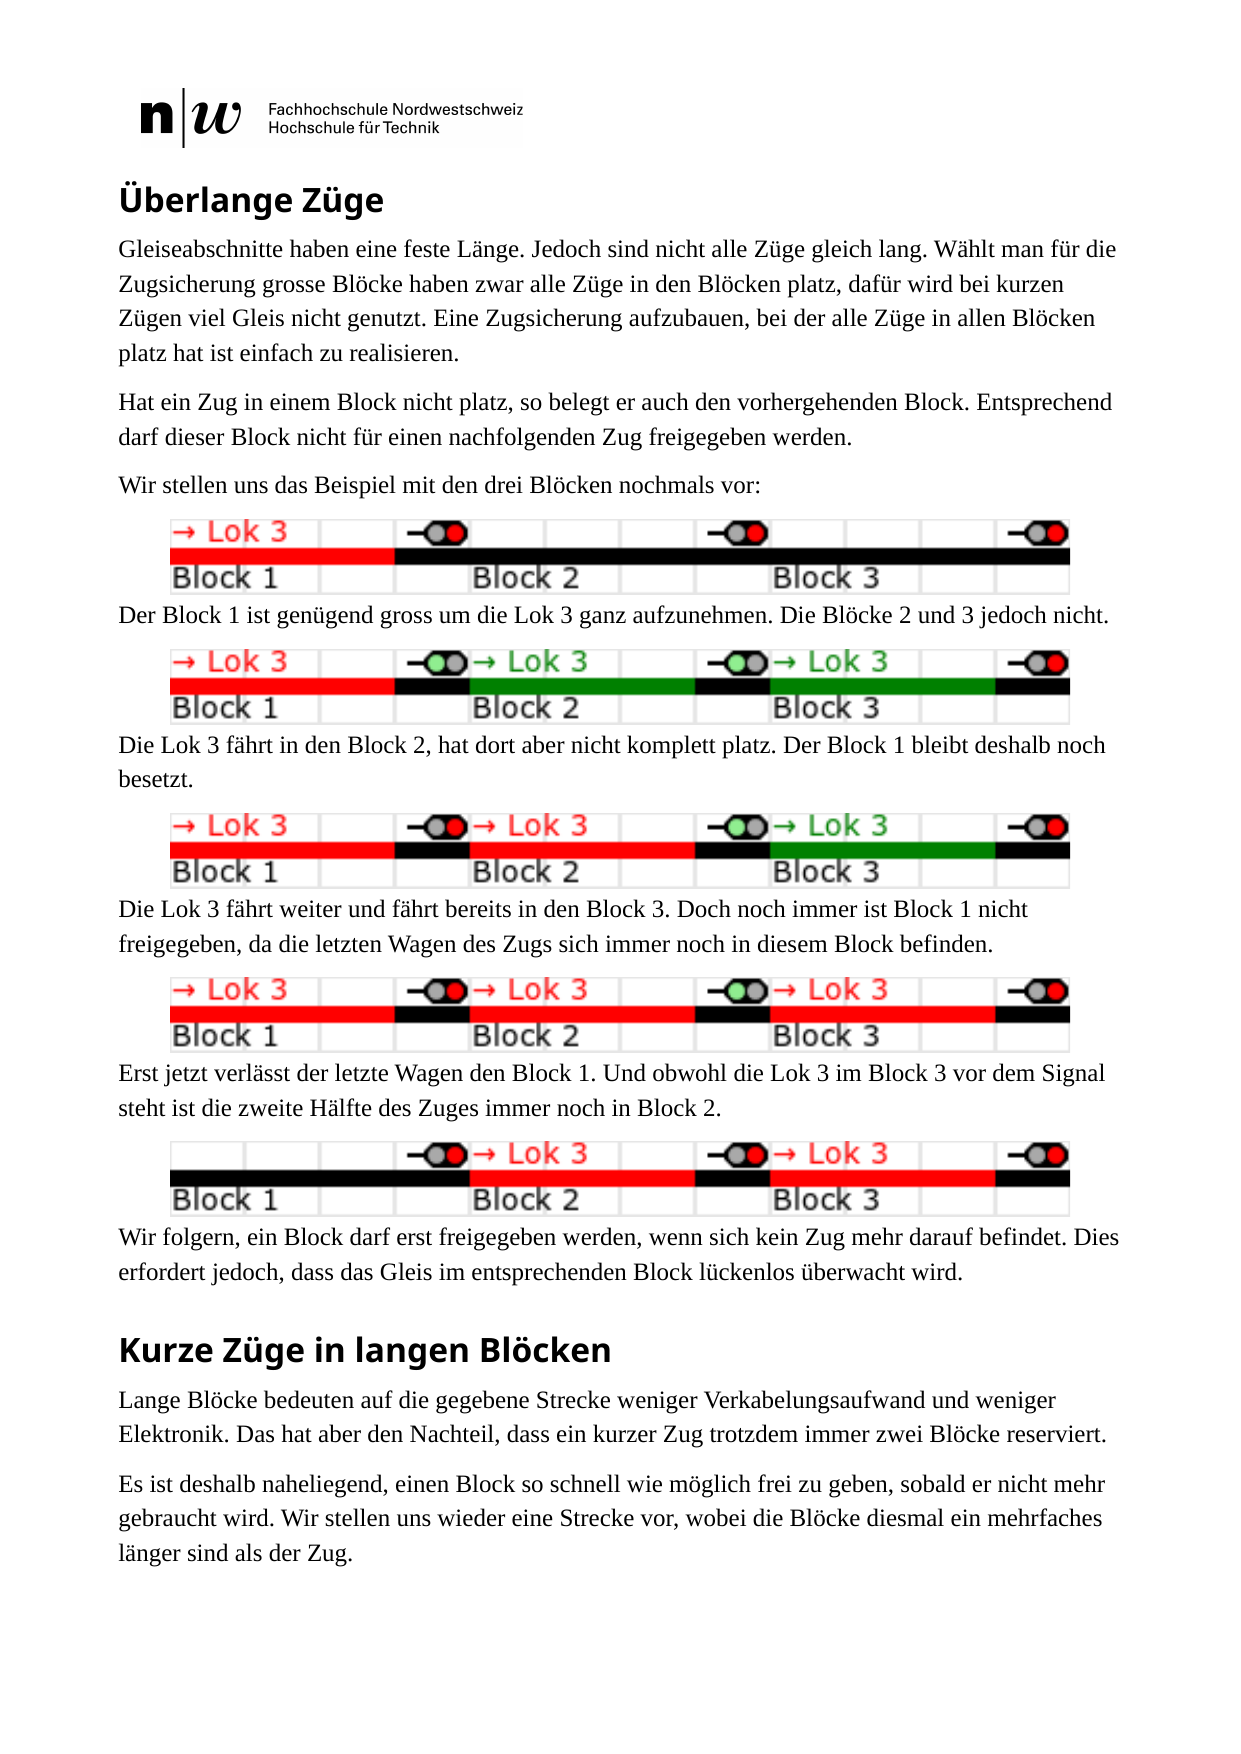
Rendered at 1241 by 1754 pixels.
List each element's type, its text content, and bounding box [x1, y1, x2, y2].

picture [170, 813, 1071, 889]
text Wir folgern, ein Block darf erst freigegeben werden, wenn sich kein Zug mehr darauf befindet. Dies erfordert jedoch, dass das Gleis im entsprechenden Block lückenlos überwacht wird. [118, 1217, 1122, 1286]
text Wir stellen uns das Beispiel mit den drei Blöcken nochmals vor: [118, 471, 1122, 499]
picture [170, 649, 1071, 725]
subtitle Kurze Züge in langen Blöcken [118, 1327, 1122, 1373]
text Die Lok 3 fährt in den Block 2, hat dort aber nicht komplett platz. Der Block 1 bleibt deshalb noch besetzt. [118, 725, 1122, 793]
subtitle Überlange Züge [118, 176, 1122, 222]
picture [170, 1141, 1071, 1217]
text Erst jetzt verlässt der letzte Wagen den Block 1. Und obwohl die Lok 3 im Block 3 vor dem Signal steht ist die zweite Hälfte des Zuges immer noch in Block 2. [118, 1053, 1122, 1122]
picture [170, 519, 1071, 595]
text Hat ein Zug in einem Block nicht platz, so belegt er auch den vorhergehenden Block. Entsprechend darf dieser Block nicht für einen nachfolgenden Zug freigegeben werden. [118, 387, 1122, 450]
text Gleiseabschnitte haben eine feste Länge. Jedoch sind nicht alle Züge gleich lang. Wählt man für die Zugsicherung grosse Blöcke haben zwar alle Züge in den Blöcken platz, dafür wird bei kurzen Zügen viel Gleis nicht genutzt. Eine Zugsicherung aufzubauen, bei der alle Züge in allen Blöcken platz hat ist einfach zu realisieren. [118, 234, 1122, 367]
text Es ist deshalb naheliegend, einen Block so schnell wie möglich frei zu geben, sobald er nicht mehr gebraucht wird. Wir stellen uns wieder eine Strecke vor, wobei die Blöcke diesmal ein mehrfaches länger sind als der Zug. [118, 1469, 1122, 1566]
picture [170, 977, 1071, 1053]
text Lange Blöcke bedeuten auf die gegebene Strecke weniger Verkabelungsaufwand und weniger Elektronik. Das hat aber den Nachteil, dass ein kurzer Zug trotzdem immer zwei Blöcke reserviert. [118, 1385, 1122, 1448]
text Die Lok 3 fährt weiter und fährt bereits in den Block 3. Doch noch immer ist Block 1 nicht freigegeben, da die letzten Wagen des Zugs sich immer noch in diesem Block befinden. [118, 889, 1122, 957]
text Der Block 1 ist genügend gross um die Lok 3 ganz aufzunehmen. Die Blöcke 2 und 3 jedoch nicht. [118, 520, 1122, 629]
picture [141, 88, 523, 148]
